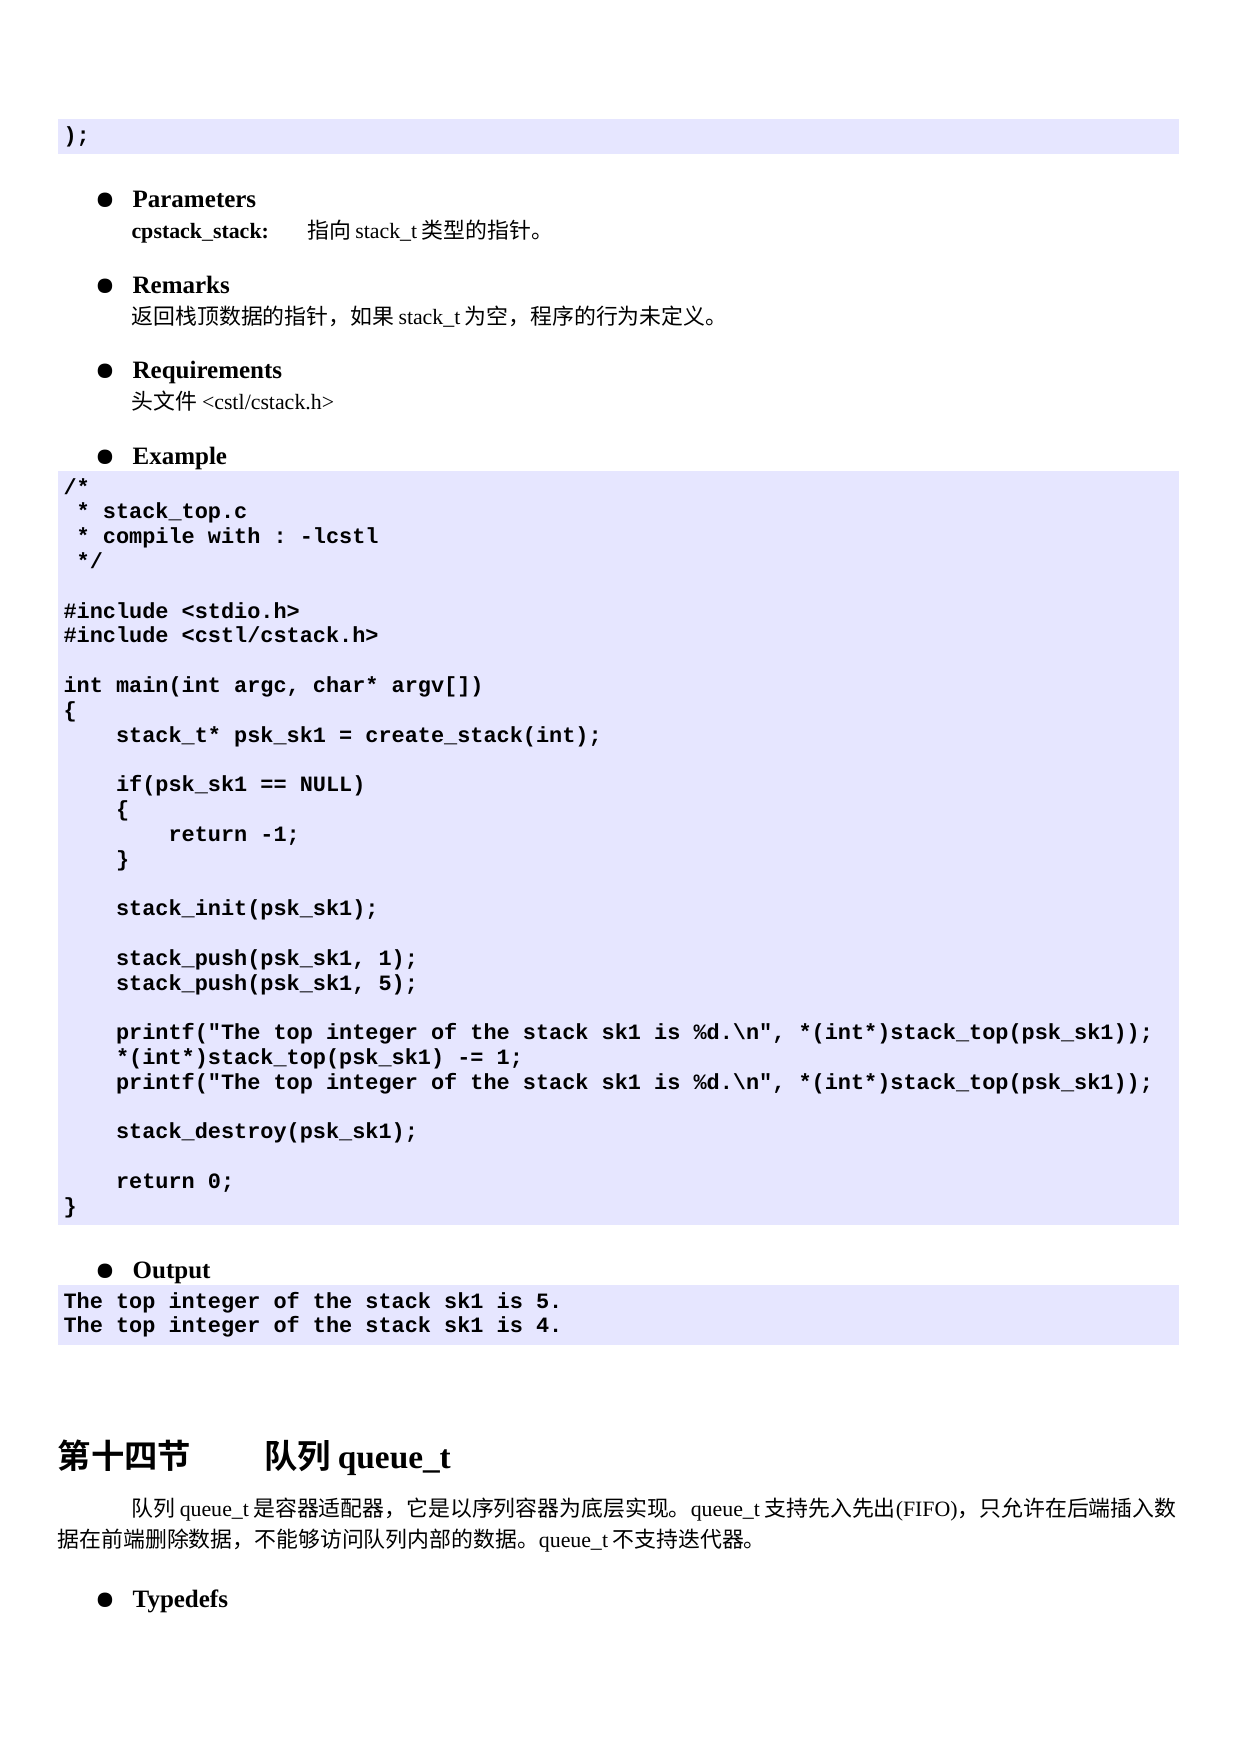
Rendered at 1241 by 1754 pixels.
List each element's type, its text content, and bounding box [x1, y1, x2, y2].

table_header /* * stack_top.c * compile with : -lcstl */ #include <stdio.h> #include <cstl/cstack.h> int main(int argc, char* argv[]) { stack_t* psk_sk1 = create_stack(int); if(psk_sk1 == NULL) { return -1; } stack_init(psk_sk1); stack_push(psk_sk1, 1); stack_push(psk_sk1, 5); printf("The top integer of the stack sk1 is %d.\n", *(int*)stack_top(psk_sk1)); *(int*)stack_top(psk_sk1) -= 1; printf("The top integer of the stack sk1 is %d.\n", *(int*)stack_top(psk_sk1)); stack_destroy(psk_sk1); return 0; } [58, 471, 1179, 1225]
text 队列queue_t是容器适配器，它是以序列容器为底层实现。queue_t支持先入先出(FIFO)，只允许在后端插入数据在前端删除数据，不能够访问队列内部的数据。queue_t不支持迭代器。 [57, 1491, 1179, 1554]
text 返回栈顶数据的指针，如果stack_t为空，程序的行为未定义。 [57, 299, 1179, 330]
table_header The top integer of the stack sk1 is 5. The top integer of the stack sk1 is 4. [58, 1285, 1179, 1345]
list Output [95, 1255, 1179, 1284]
list Typedefs [95, 1584, 1179, 1612]
text 头文件 <cstl/cstack.h> [57, 384, 1179, 416]
list Requirements [95, 356, 1179, 384]
list Parameters [95, 184, 1179, 213]
text cpstack_stack: 指向stack_t类型的指针。 [57, 213, 1179, 245]
subtitle 队列queue_t [57, 1430, 1179, 1478]
list Remarks [95, 270, 1179, 299]
table_header ); [58, 119, 1179, 154]
list Example [95, 441, 1179, 470]
